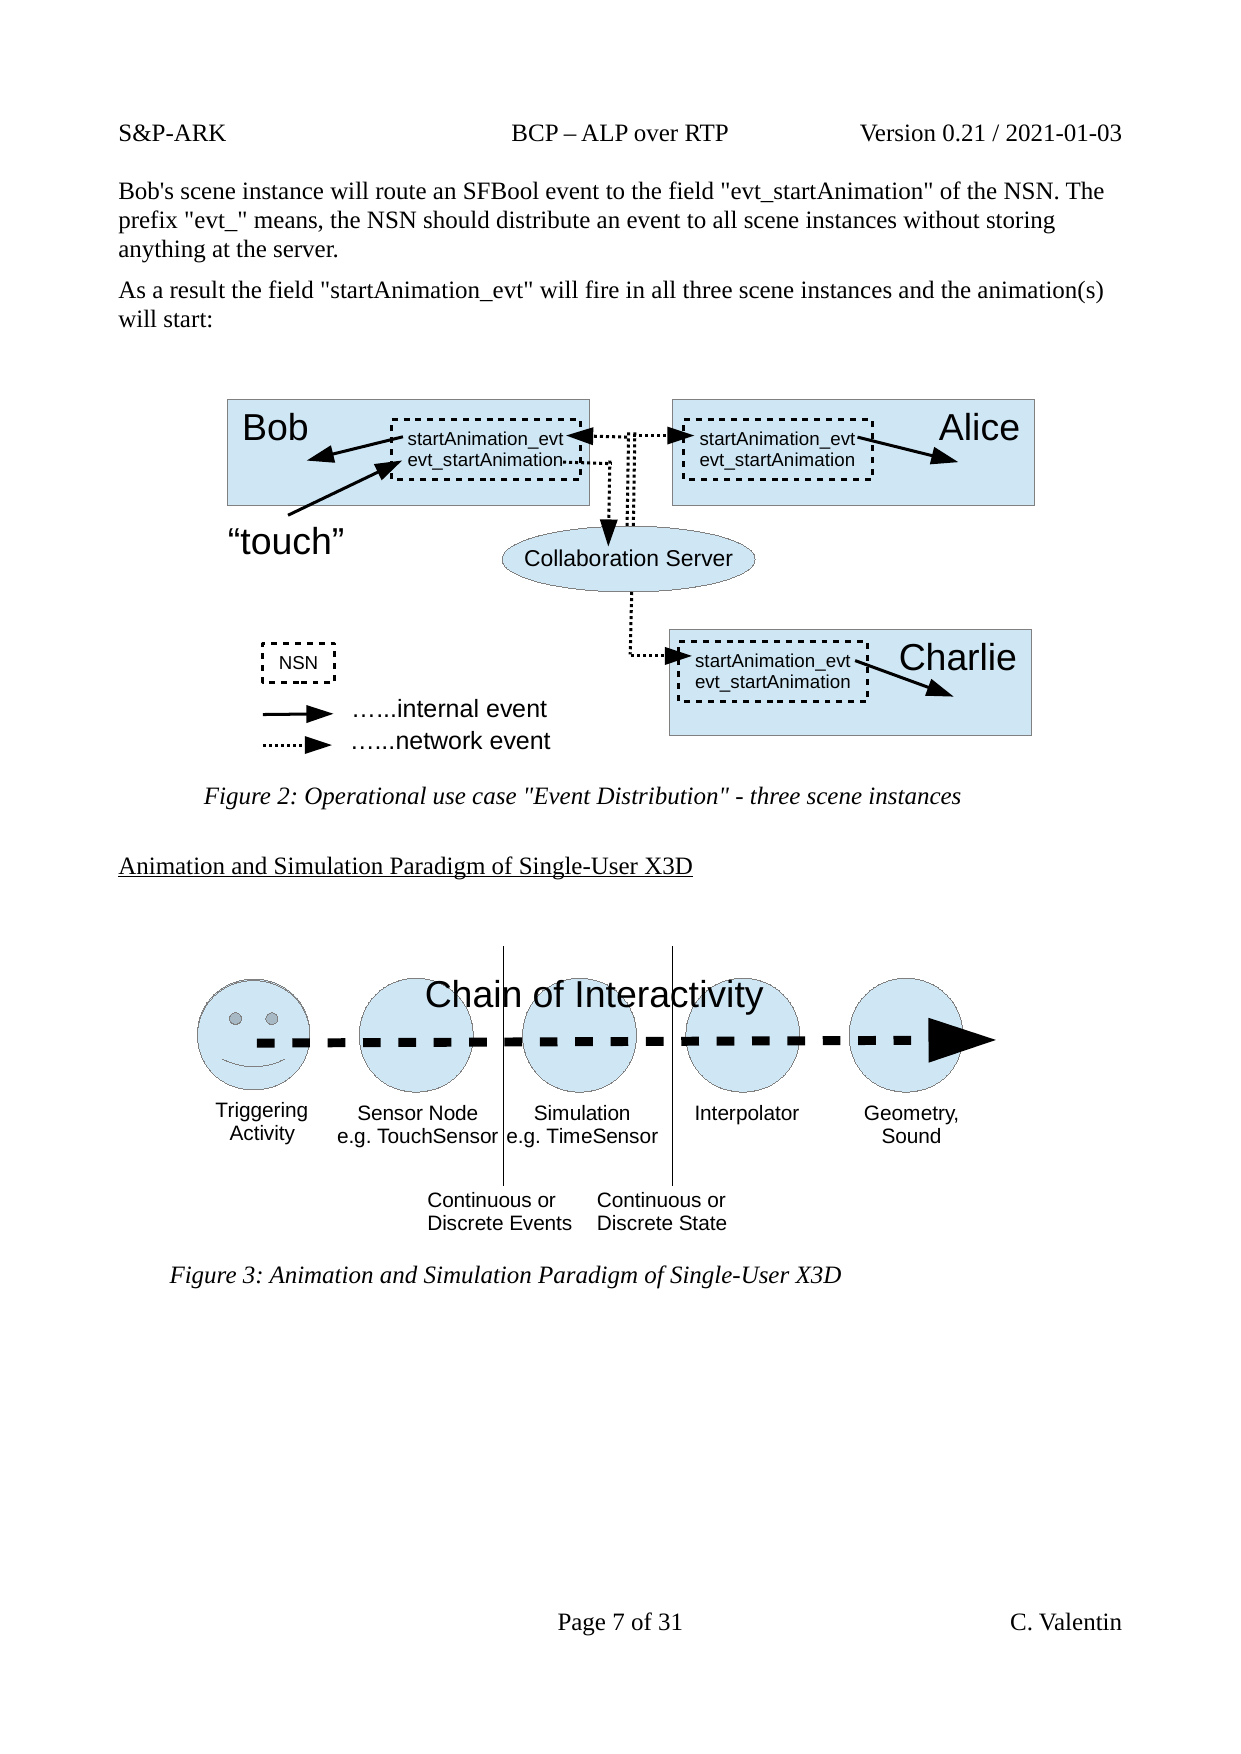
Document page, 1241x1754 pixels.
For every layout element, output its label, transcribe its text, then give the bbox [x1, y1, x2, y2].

text Bob's scene instance will route an SFBool event to the field "evt_startAnimation" of the NSN. The prefix "evt_" means, the NSN should distribute an event to all scene instances without storing anything at the server. [118, 176, 1122, 263]
text Figure 2: Operational use case "Event Distribution" - three scene instances [204, 399, 1063, 810]
text Animation and Simulation Paradigm of Single-User X3D [118, 851, 1122, 880]
text Figure 3: Animation and Simulation Paradigm of Single-User X3D [169, 946, 1001, 1289]
text As a result the field "startAnimation_evt" will fire in all three scene instances and the animation(s) will start: [118, 275, 1122, 333]
